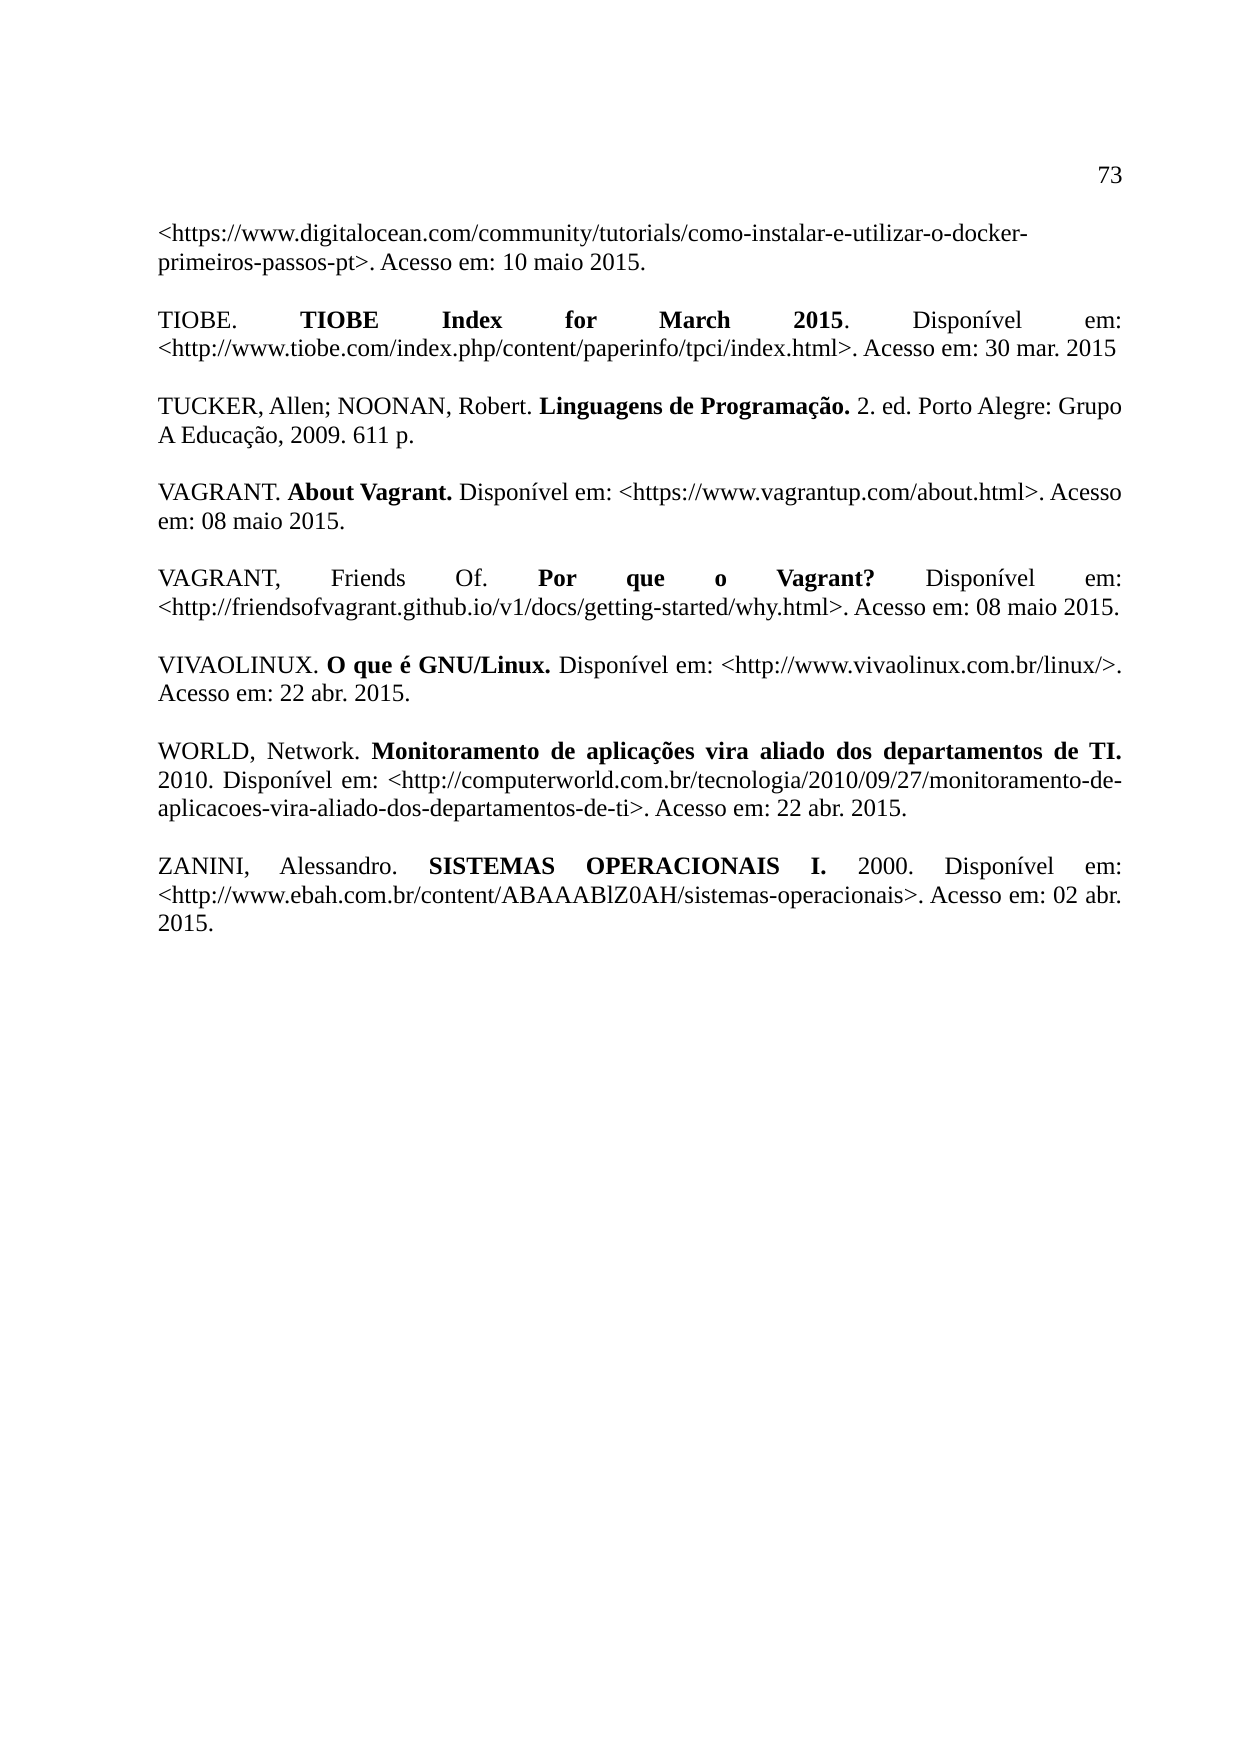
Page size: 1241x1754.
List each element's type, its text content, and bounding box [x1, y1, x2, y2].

text TIOBE. TIOBE Index for March 2015. Disponível em: <http://www.tiobe.com/index.php/content/paperinfo/tpci/index.html>. Acesso em: 30 mar. 2015 [158, 305, 1122, 362]
text ZANINI, Alessandro. SISTEMAS OPERACIONAIS I. 2000. Disponível em: <http://www.ebah.com.br/content/ABAAABlZ0AH/sistemas-operacionais>. Acesso em: 02 abr. 2015. [158, 851, 1122, 937]
text WORLD, Network. Monitoramento de aplicações vira aliado dos departamentos de TI. 2010. Disponível em: <http://computerworld.com.br/tecnologia/2010/09/27/monitoramento-de-aplicacoes-vira-aliado-dos-departamentos-de-ti>. Acesso em: 22 abr. 2015. [158, 736, 1122, 822]
text VAGRANT, Friends Of. Por que o Vagrant? Disponível em: <http://friendsofvagrant.github.io/v1/docs/getting-started/why.html>. Acesso em: 08 maio 2015. [158, 563, 1122, 621]
text VAGRANT. About Vagrant. Disponível em: <https://www.vagrantup.com/about.html>. Acesso em: 08 maio 2015. [158, 477, 1122, 535]
text TUCKER, Allen; NOONAN, Robert. Linguagens de Programação. 2. ed. Porto Alegre: Grupo A Educação, 2009. 611 p. [158, 391, 1122, 448]
text VIVAOLINUX. O que é GNU/Linux. Disponível em: <http://www.vivaolinux.com.br/linux/>. Acesso em: 22 abr. 2015. [158, 650, 1122, 707]
text <https://www.digitalocean.com/community/tutorials/como-instalar-e-utilizar-o-docker-primeiros-passos-pt>. Acesso em: 10 maio 2015. [158, 218, 1122, 276]
